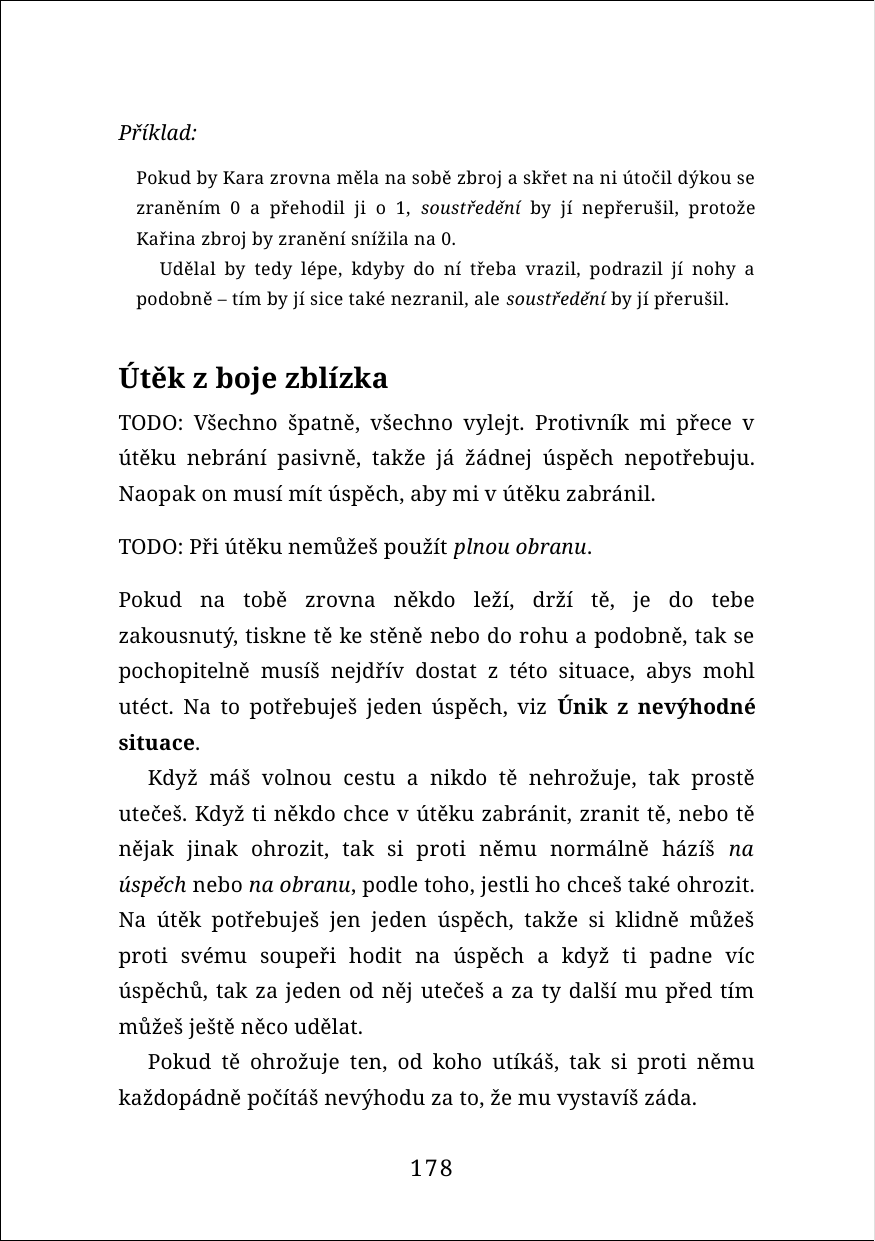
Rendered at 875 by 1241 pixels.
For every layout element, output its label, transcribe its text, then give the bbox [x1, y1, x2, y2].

text Pokud na tobě zrovna někdo leží, drží tě, je do tebe zakousnutý, tiskne tě ke stěně nebo do rohu a podobně, tak se pochopitelně musíš nejdřív dostat z této situace, abys mohl utéct. Na to potřebuješ jeden úspěch, viz Únik z nevýhodné situace. Když máš volnou cestu a nikdo tě nehrožuje, tak prostě utečeš. Když ti někdo chce v útěku zabránit, zranit tě, nebo tě nějak jinak ohrozit, tak si proti němu normálně házíš na úspěch nebo na obranu, podle toho, jestli ho chceš také ohrozit. Na útěk potřebuješ jen jeden úspěch, takže si klidně můžeš proti svému soupeři hodit na úspěch a když ti padne víc úspěchů, tak za jeden od něj utečeš a za ty další mu před tím můžeš ještě něco udělat. Pokud tě ohrožuje ten, od koho utíkáš, tak si proti němu každopádně počítáš nevýhodu za to, že mu vystavíš záda. [118, 586, 756, 1111]
subtitle Útěk z boje zblízka [118, 358, 756, 396]
text Příklad: [118, 118, 756, 147]
text Pokud by Kara zrovna měla na sobě zbroj a skřet na ni útočil dýkou se zraněním 0 a přehodil ji o 1, soustředění by jí nepřerušil, protože Kařina zbroj by zranění snížila na 0. Udělal by tedy lépe, kdyby do ní třeba vrazil, podrazil jí nohy a podobně – tím by jí sice také nezranil, ale soustředění by jí přerušil. [136, 166, 756, 311]
text TODO: Všechno špatně, všechno vylejt. Protivník mi přece v útěku nebrání pasivně, takže já žádnej úspěch nepotřebuju. Naopak on musí mít úspěch, aby mi v útěku zabránil. [118, 408, 756, 507]
text TODO: Při útěku nemůžeš použít plnou obranu. [118, 532, 756, 561]
